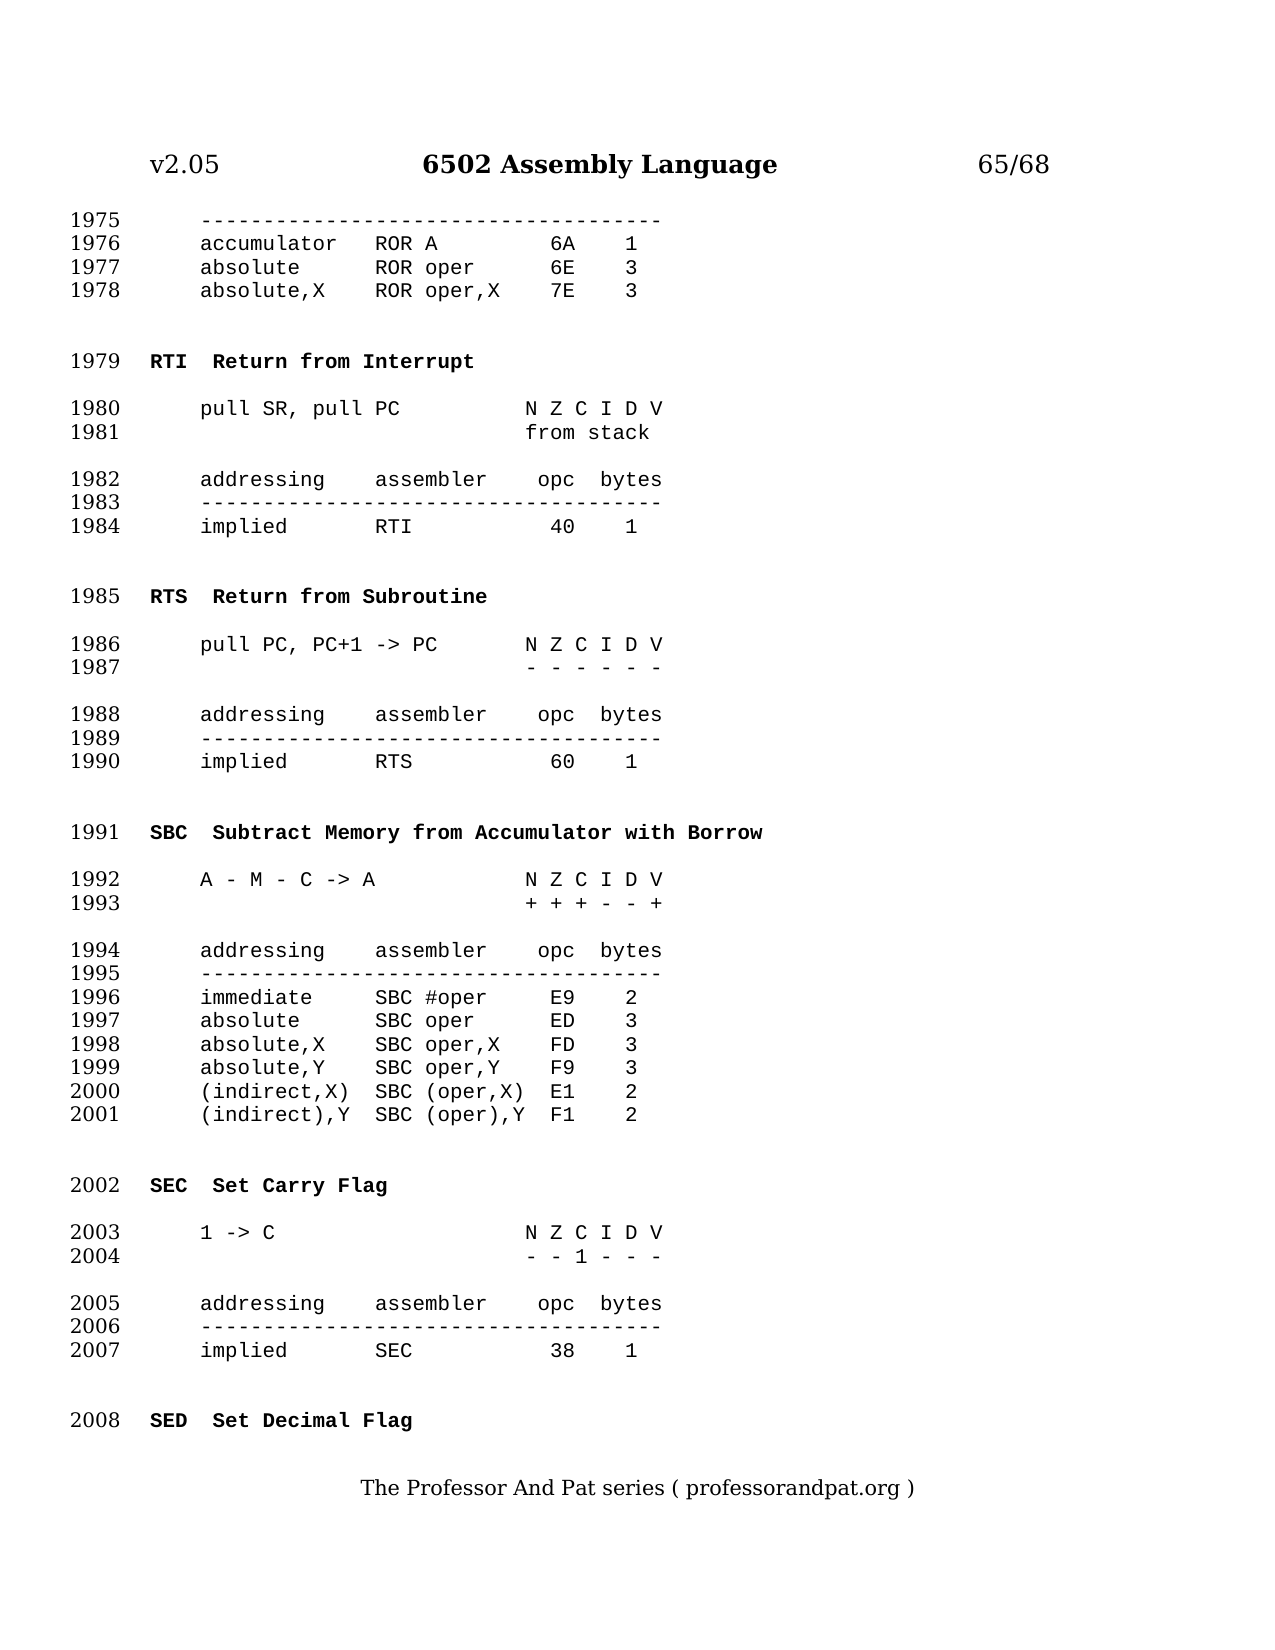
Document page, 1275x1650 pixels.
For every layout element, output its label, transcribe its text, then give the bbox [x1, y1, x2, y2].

text addressing assembler opc bytes [150, 469, 1125, 492]
text absolute,Y SBC oper,Y F9 3 [150, 1057, 1125, 1081]
text absolute,X ROR oper,X 7E 3 [150, 281, 1125, 304]
text addressing assembler opc bytes [150, 704, 1125, 728]
text - - 1 - - - [150, 1246, 1125, 1269]
text ------------------------------------- [150, 210, 1125, 233]
text addressing assembler opc bytes [150, 1293, 1125, 1316]
text pull PC, PC+1 -> PC N Z C I D V [150, 634, 1125, 657]
text addressing assembler opc bytes [150, 940, 1125, 963]
text + + + - - + [150, 893, 1125, 916]
text SBC Subtract Memory from Accumulator with Borrow [150, 822, 1125, 846]
text - - - - - - [150, 657, 1125, 681]
text immediate SBC #oper E9 2 [150, 987, 1125, 1010]
text SED Set Decimal Flag [150, 1411, 1125, 1434]
text 1 -> C N Z C I D V [150, 1222, 1125, 1246]
text ------------------------------------- [150, 963, 1125, 987]
text absolute SBC oper ED 3 [150, 1010, 1125, 1034]
text from stack [150, 422, 1125, 445]
text ------------------------------------- [150, 1316, 1125, 1340]
text implied RTS 60 1 [150, 751, 1125, 775]
text RTI Return from Interrupt [150, 351, 1125, 375]
text pull SR, pull PC N Z C I D V [150, 398, 1125, 422]
text RTS Return from Subroutine [150, 587, 1125, 610]
text ------------------------------------- [150, 728, 1125, 751]
text accumulator ROR A 6A 1 [150, 233, 1125, 257]
text implied SEC 38 1 [150, 1340, 1125, 1363]
text A - M - C -> A N Z C I D V [150, 869, 1125, 893]
text SEC Set Carry Flag [150, 1175, 1125, 1199]
text absolute,X SBC oper,X FD 3 [150, 1034, 1125, 1057]
text ------------------------------------- [150, 492, 1125, 516]
text (indirect),Y SBC (oper),Y F1 2 [150, 1104, 1125, 1128]
text absolute ROR oper 6E 3 [150, 257, 1125, 281]
text (indirect,X) SBC (oper,X) E1 2 [150, 1081, 1125, 1104]
text implied RTI 40 1 [150, 516, 1125, 539]
